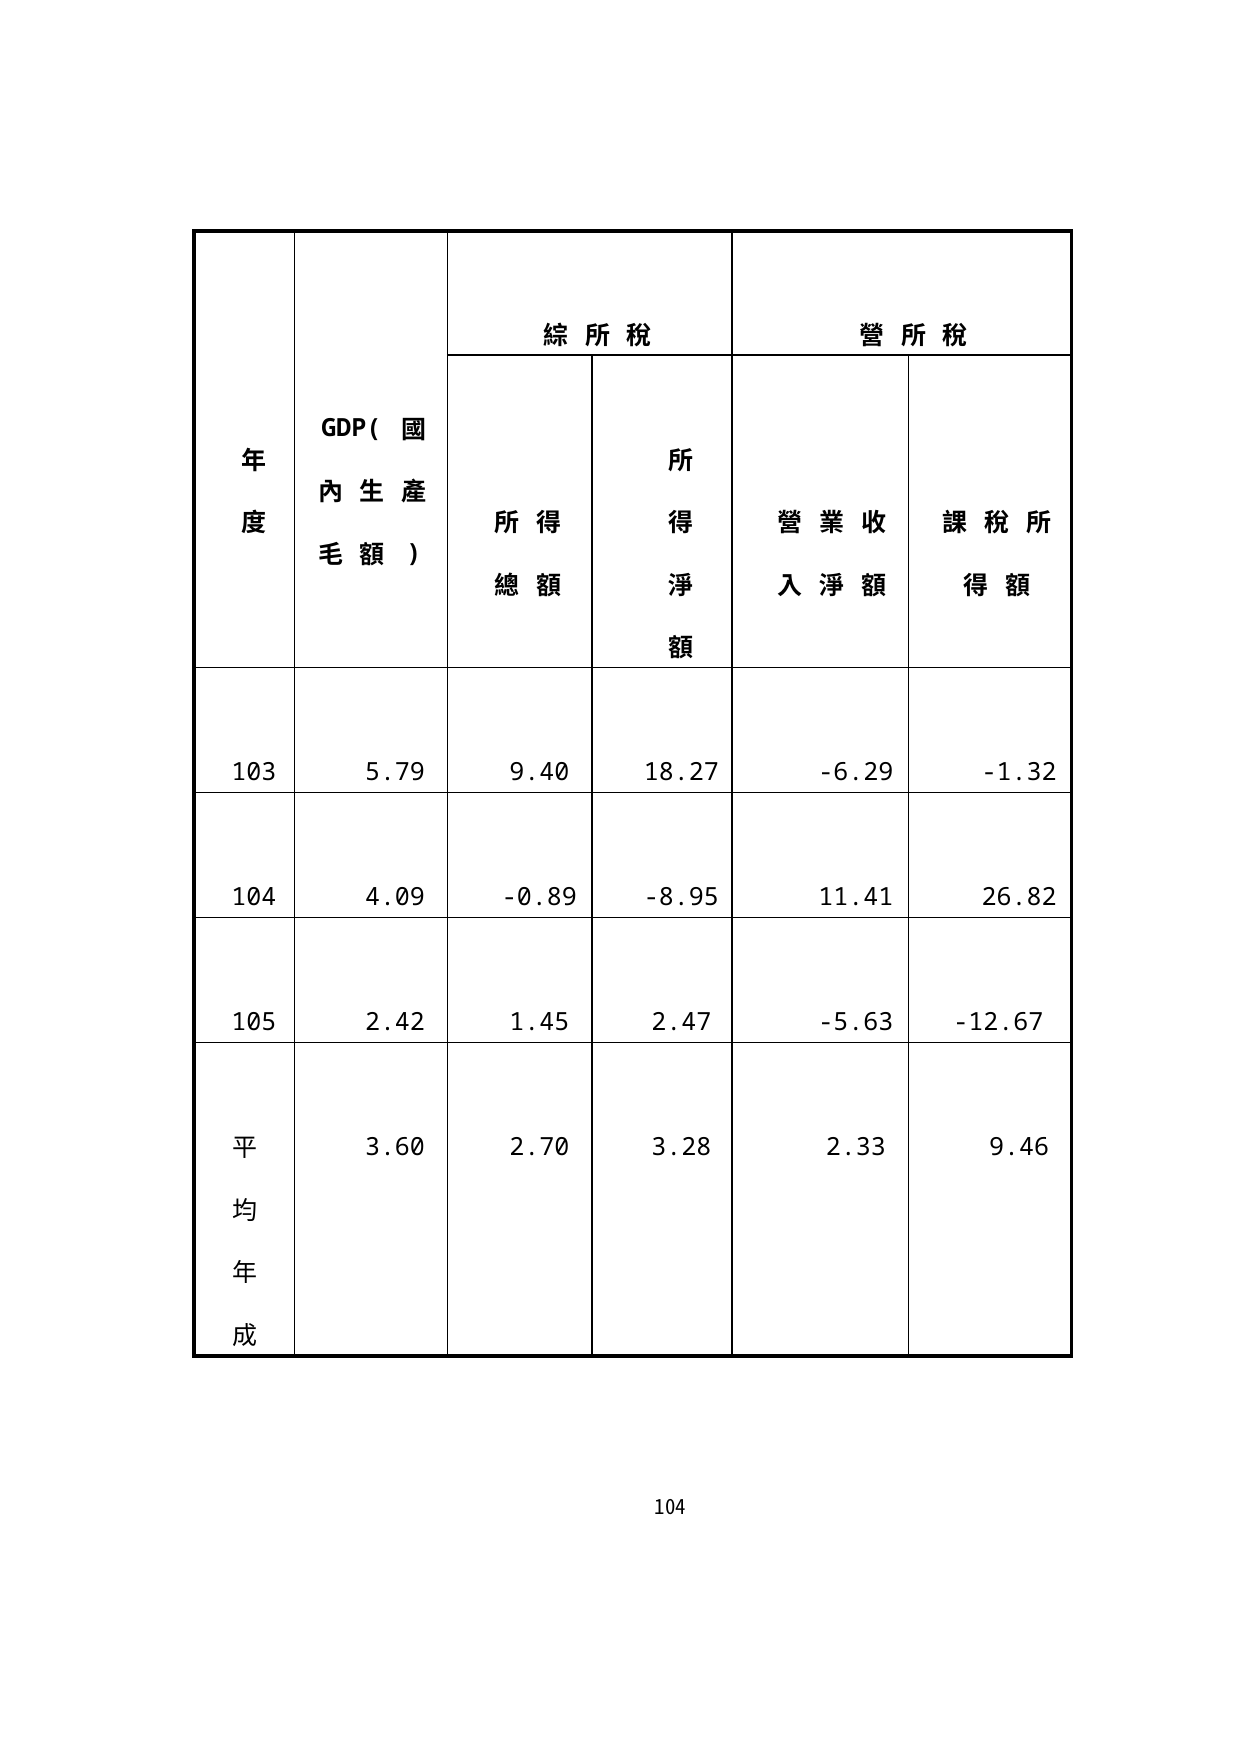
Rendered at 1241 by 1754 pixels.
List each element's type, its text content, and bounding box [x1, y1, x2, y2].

table_cell 所得總額 [448, 356, 591, 667]
table_cell -12.67 [909, 918, 1070, 1042]
table_cell 5.79 [295, 668, 447, 792]
table_cell -1.32 [909, 668, 1070, 792]
table_cell 103 [196, 668, 294, 792]
table_cell 課稅所得額 [909, 356, 1070, 667]
table_cell 18.27 [593, 668, 731, 792]
table_cell 4.09 [295, 793, 447, 917]
table_header 綜所稅 [448, 233, 731, 354]
table_cell 9.40 [448, 668, 591, 792]
table_cell -8.95 [593, 793, 731, 917]
table_cell 3.28 [593, 1043, 731, 1354]
table_cell 105 [196, 918, 294, 1042]
table_cell 2.47 [593, 918, 731, 1042]
table_cell 平均年成 [196, 1043, 294, 1354]
table_cell 26.82 [909, 793, 1070, 917]
table_cell 2.33 [733, 1043, 908, 1354]
table_cell 9.46 [909, 1043, 1070, 1354]
table_cell 2.70 [448, 1043, 591, 1354]
table_header 營所稅 [733, 233, 1070, 354]
table_cell -5.63 [733, 918, 908, 1042]
table_cell 3.60 [295, 1043, 447, 1354]
table_cell 營業收入淨額 [733, 356, 908, 667]
table_cell 所得淨額 [593, 356, 731, 667]
table_cell 104 [196, 793, 294, 917]
table_header 年度 [196, 233, 294, 667]
table_cell 2.42 [295, 918, 447, 1042]
table_cell 1.45 [448, 918, 591, 1042]
table_header GDP(國內生產毛額) [295, 233, 447, 667]
table_cell -6.29 [733, 668, 908, 792]
table_cell 11.41 [733, 793, 908, 917]
table_cell -0.89 [448, 793, 591, 917]
